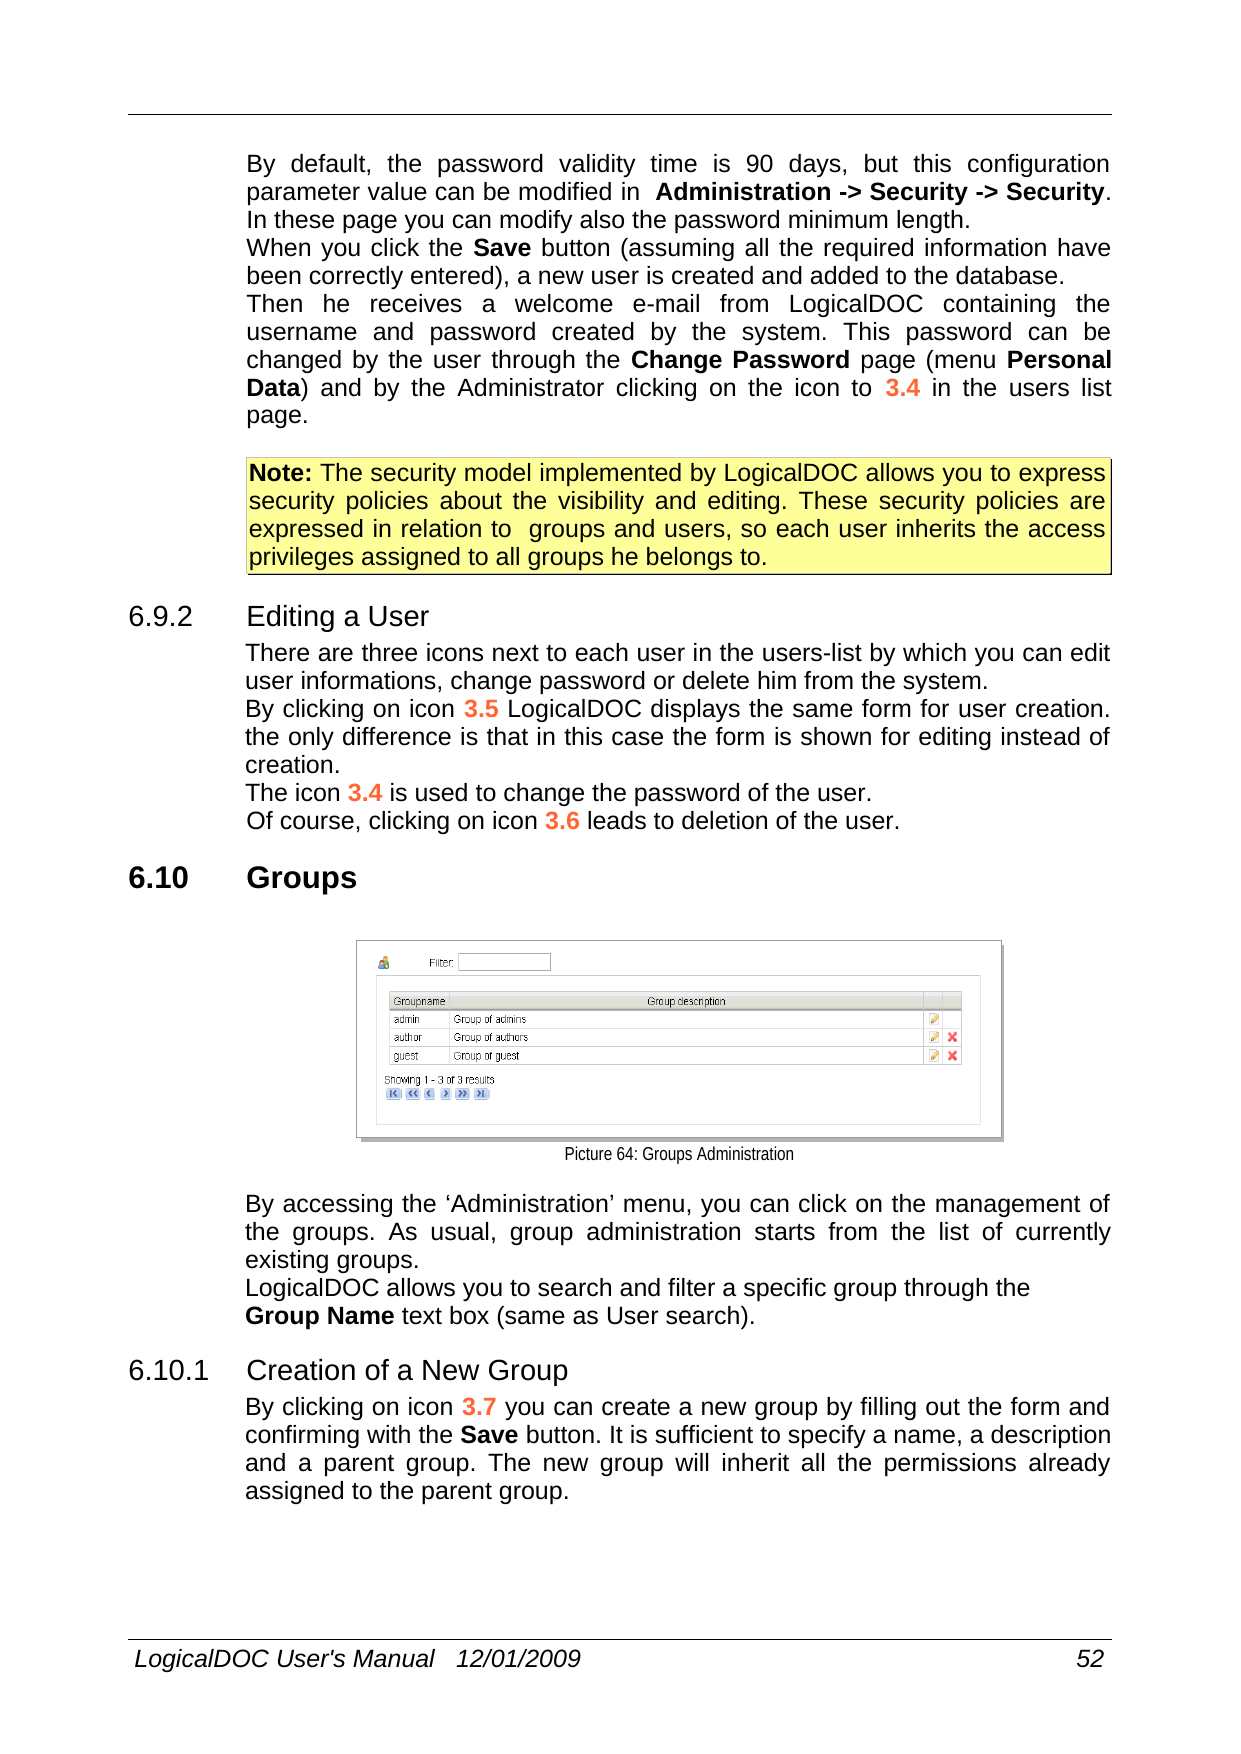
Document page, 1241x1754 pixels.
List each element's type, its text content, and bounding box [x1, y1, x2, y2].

text Group Name text box (same as User search). [245, 1301, 1112, 1329]
text The icon 3.4 is used to change the password of the user. [245, 779, 1112, 807]
text LogicalDOC allows you to search and filter a specific group through the [245, 1273, 1112, 1301]
text Picture 64: Groups Administration [356, 1138, 1002, 1164]
text By clicking on icon 3.5 LogicalDOC displays the same form for user creation. the only difference is that in this case the form is shown for editing instead of creation. [245, 695, 1112, 779]
subtitle Creation of a New Group [128, 1354, 1112, 1387]
picture [372, 949, 985, 1128]
text There are three icons next to each user in the users-list by which you can edit user informations, change password or delete him from the system. [245, 639, 1112, 695]
text By default, the password validity time is 90 days, but this configuration parameter value can be modified in Administration -> Security -> Security. In these page you can modify also the password minimum length. [246, 150, 1112, 234]
text Note: The security model implemented by LogicalDOC allows you to express security policies about the visibility and editing. These security policies are expressed in relation to groups and users, so each user inherits the access privileges assigned to all groups he belongs to. [247, 458, 1110, 573]
text Then he receives a welcome e-mail from LogicalDOC containing the username and password created by the system. This password can be changed by the user through the Change Password page (menu Personal Data) and by the Administrator clicking on the icon to 3.4 in the users list page. [246, 289, 1112, 429]
text By clicking on icon 3.7 you can create a new group by filling out the form and confirming with the Save button. It is sufficient to specify a name, a description and a parent group. The new group will inherit all the permissions already assigned to the parent group. [245, 1393, 1112, 1505]
text Of course, clicking on icon 3.6 leads to deletion of the user. [246, 807, 1112, 835]
text When you click the Save button (assuming all the required information have been correctly entered), a new user is created and added to the database. [246, 234, 1112, 289]
text By accessing the ‘Administration’ menu, you can click on the management of the groups. As usual, group administration starts from the list of currently existing groups. [245, 901, 1112, 1273]
subtitle Groups [128, 860, 1112, 894]
subtitle Editing a User [128, 600, 1112, 633]
